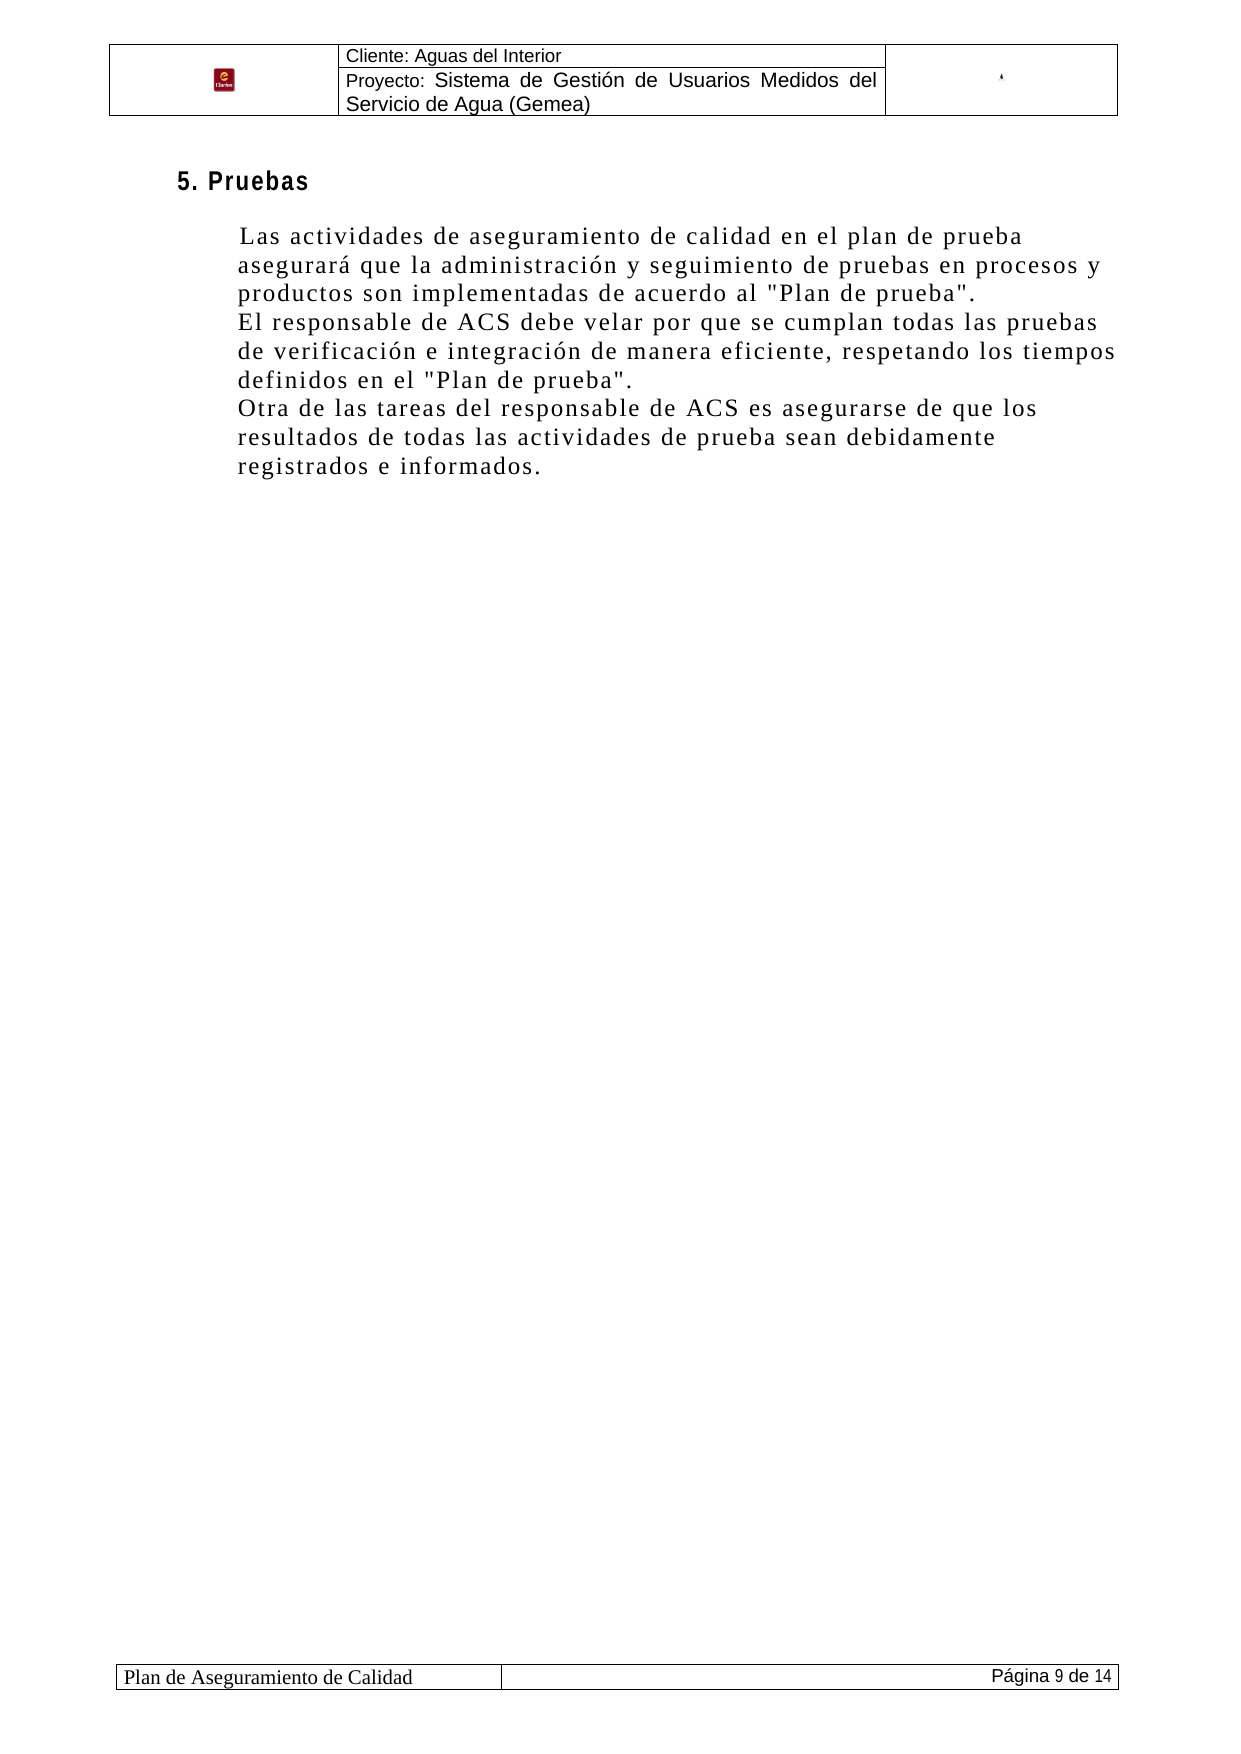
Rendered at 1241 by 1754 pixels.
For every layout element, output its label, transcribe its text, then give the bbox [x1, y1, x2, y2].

picture [207, 67, 241, 93]
subtitle 5. Pruebas [103, 165, 1131, 196]
text Las actividades de aseguramiento de calidad en el plan de prueba asegurará que la administración y seguimiento de pruebas en procesos y productos son implementadas de acuerdo al "Plan de prueba". El responsable de ACS debe velar por que se cumplan todas las pruebas de verificación e integración de manera eficiente, respetando los tiempos definidos en el "Plan de prueba". Otra de las tareas del responsable de ACS es asegurarse de que los resultados de todas las actividades de prueba sean debidamente registrados e informados. [238, 221, 1131, 480]
